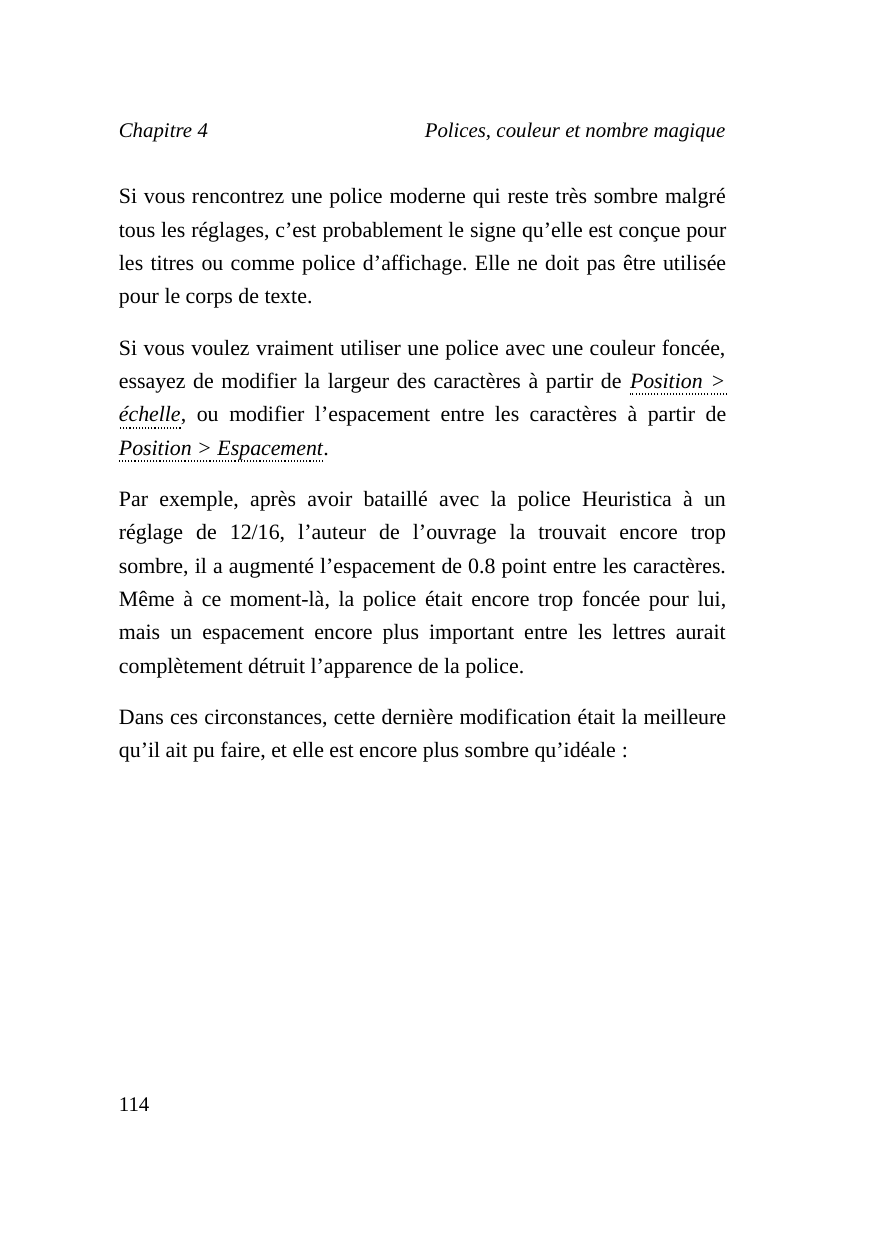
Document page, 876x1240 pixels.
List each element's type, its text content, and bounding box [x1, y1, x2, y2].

text Si vous voulez vraiment utiliser une police avec une couleur foncée, essayez de modifier la largeur des caractères à partir de Position > échelle, ou modifier l’espacement entre les caractères à partir de Position > Espacement. [119, 328, 727, 462]
text Dans ces circonstances, cette dernière modification était la meilleure qu’il ait pu faire, et elle est encore plus sombre qu’idéale : [119, 698, 727, 764]
text Si vous rencontrez une police moderne qui reste très sombre malgré tous les réglages, c’est probablement le signe qu’elle est conçue pour les titres ou comme police d’affichage. Elle ne doit pas être utilisée pour le corps de texte. [119, 177, 727, 311]
text Par exemple, après avoir bataillé avec la police Heuristica à un réglage de 12/16, l’auteur de l’ouvrage la trouvait encore trop sombre, il a augmenté l’espacement de 0.8 point entre les caractères. Même à ce moment-là, la police était encore trop foncée pour lui, mais un espacement encore plus important entre les lettres aurait complètement détruit l’apparence de la police. [119, 480, 727, 680]
